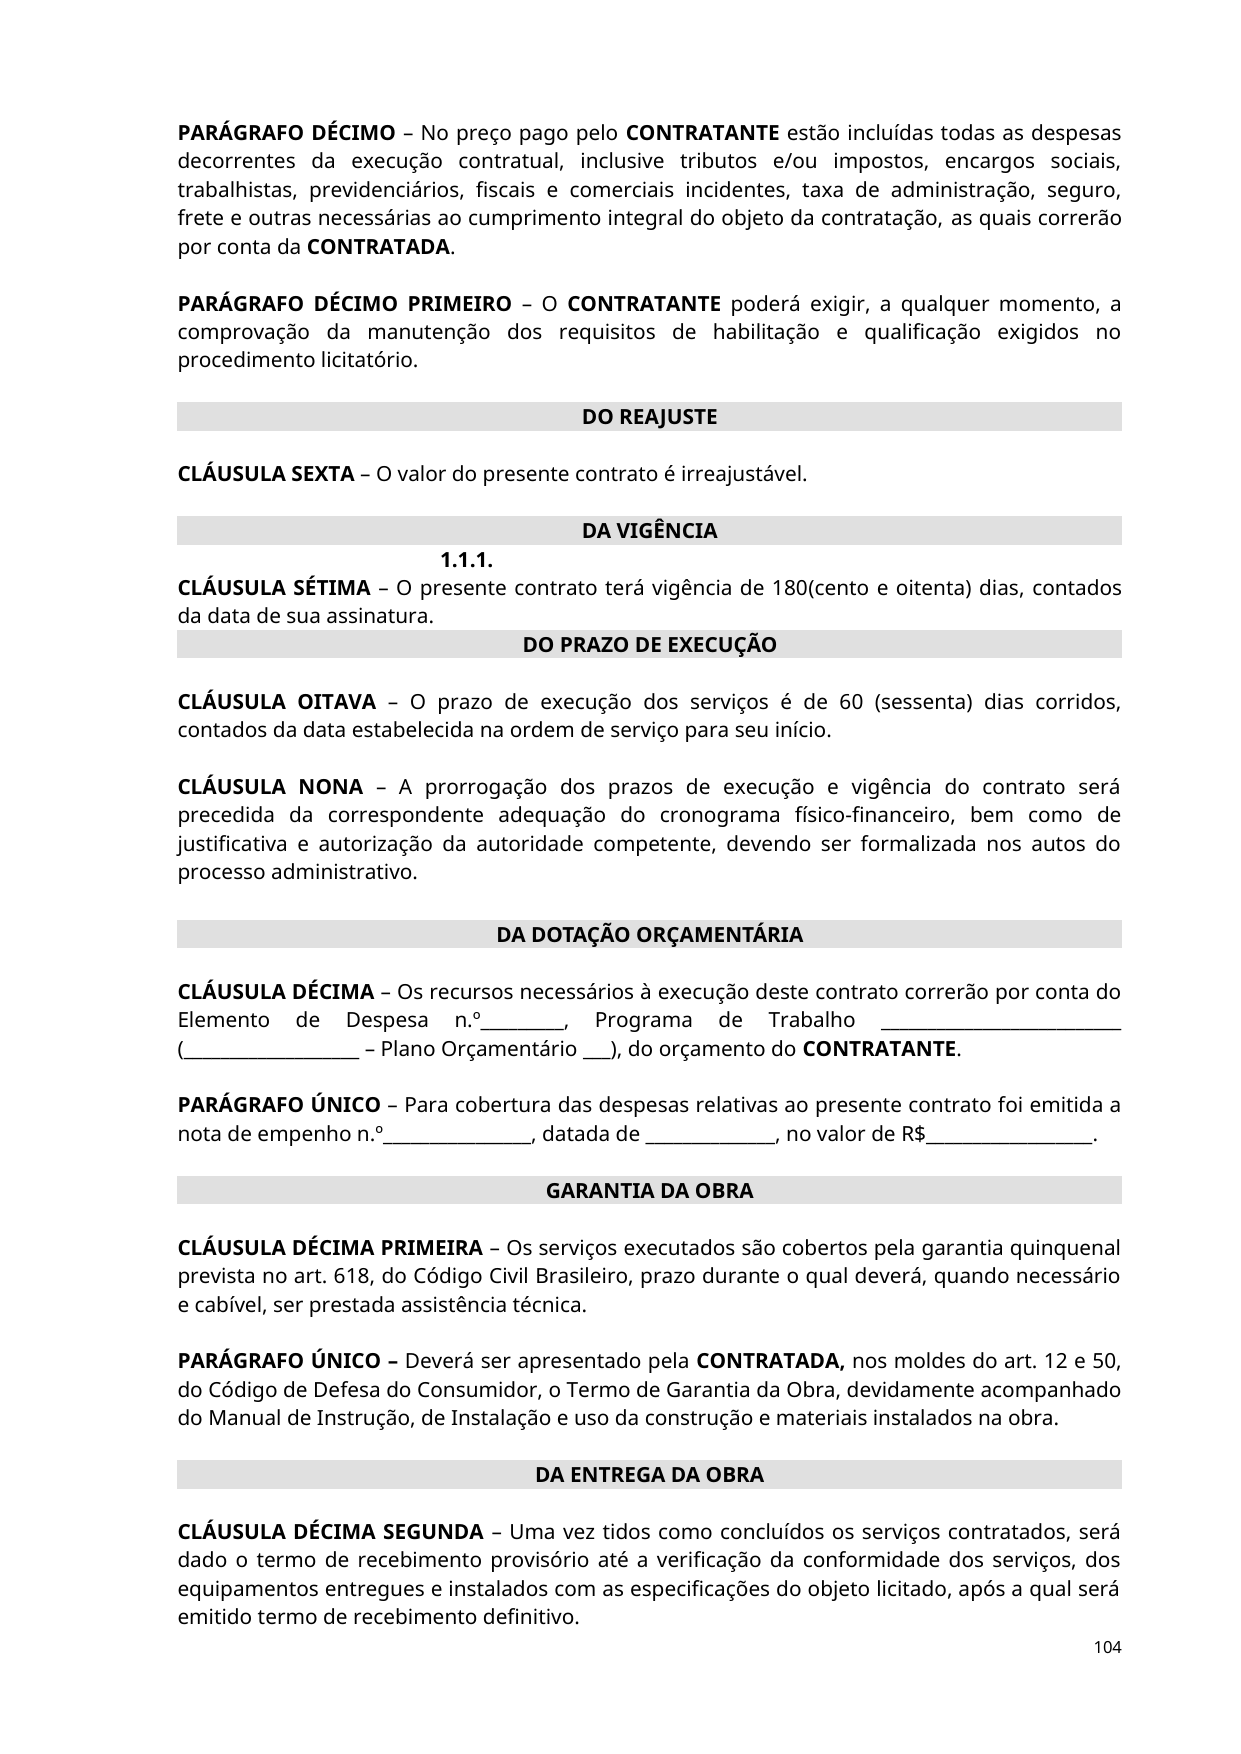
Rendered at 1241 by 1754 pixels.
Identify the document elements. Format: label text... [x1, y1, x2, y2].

text CLÁUSULA NONA – A prorrogação dos prazos de execução e vigência do contrato será precedida da correspondente adequação do cronograma físico-financeiro, bem como de justificativa e autorização da autoridade competente, devendo ser formalizada nos autos do processo administrativo. [177, 772, 1122, 886]
text CLÁUSULA DÉCIMA – Os recursos necessários à execução deste contrato correrão por conta do Elemento de Despesa n.º_________, Programa de Trabalho __________________________ (___________________ – Plano Orçamentário ___), do orçamento do CONTRATANTE. [177, 977, 1122, 1062]
text PARÁGRAFO ÚNICO – Para cobertura das despesas relativas ao presente contrato foi emitida a nota de empenho n.º________________, datada de ______________, no valor de R$__________________. [177, 1091, 1122, 1147]
text PARÁGRAFO ÚNICO – Deverá ser apresentado pela CONTRATADA, nos moldes do art. 12 e 50, do Código de Defesa do Consumidor, o Termo de Garantia da Obra, devidamente acompanhado do Manual de Instrução, de Instalação e uso da construção e materiais instalados na obra. [177, 1347, 1122, 1432]
text CLÁUSULA OITAVA – O prazo de execução dos serviços é de 60 (sessenta) dias corridos, contados da data estabelecida na ordem de serviço para seu início. [177, 687, 1122, 744]
subtitle PARÁGRAFO DÉCIMO – No preço pago pelo CONTRATANTE estão incluídas todas as despesas decorrentes da execução contratual, inclusive tributos e/ou impostos, encargos sociais, trabalhistas, previdenciários, fiscais e comerciais incidentes, taxa de administração, seguro, frete e outras necessárias ao cumprimento integral do objeto da contratação, as quais correrão por conta da CONTRATADA. [177, 118, 1122, 260]
subtitle GARANTIA DA OBRA [177, 1176, 1122, 1204]
subtitle PARÁGRAFO DÉCIMO PRIMEIRO – O CONTRATANTE poderá exigir, a qualquer momento, a comprovação da manutenção dos requisitos de habilitação e qualificação exigidos no procedimento licitatório. [177, 289, 1122, 374]
text CLÁUSULA SÉTIMA – O presente contrato terá vigência de 180(cento e oitenta) dias, contados da data de sua assinatura. [177, 573, 1122, 630]
subtitle DA ENTREGA DA OBRA [177, 1460, 1122, 1489]
subtitle DA VIGÊNCIA [177, 516, 1122, 545]
text CLÁUSULA DÉCIMA SEGUNDA – Uma vez tidos como concluídos os serviços contratados, será dado o termo de recebimento provisório até a verificação da conformidade dos serviços, dos equipamentos entregues e instalados com as especificações do objeto licitado, após a qual será emitido termo de recebimento definitivo. [177, 1517, 1122, 1631]
text CLÁUSULA DÉCIMA PRIMEIRA – Os serviços executados são cobertos pela garantia quinquenal prevista no art. 618, do Código Civil Brasileiro, prazo durante o qual deverá, quando necessário e cabível, ser prestada assistência técnica. [177, 1233, 1122, 1318]
subtitle DO PRAZO DE EXECUÇÃO [177, 630, 1122, 658]
subtitle DO REAJUSTE [177, 402, 1122, 431]
subtitle DA DOTAÇÃO ORÇAMENTÁRIA [177, 920, 1122, 948]
text CLÁUSULA SEXTA – O valor do presente contrato é irreajustável. [177, 459, 1122, 488]
